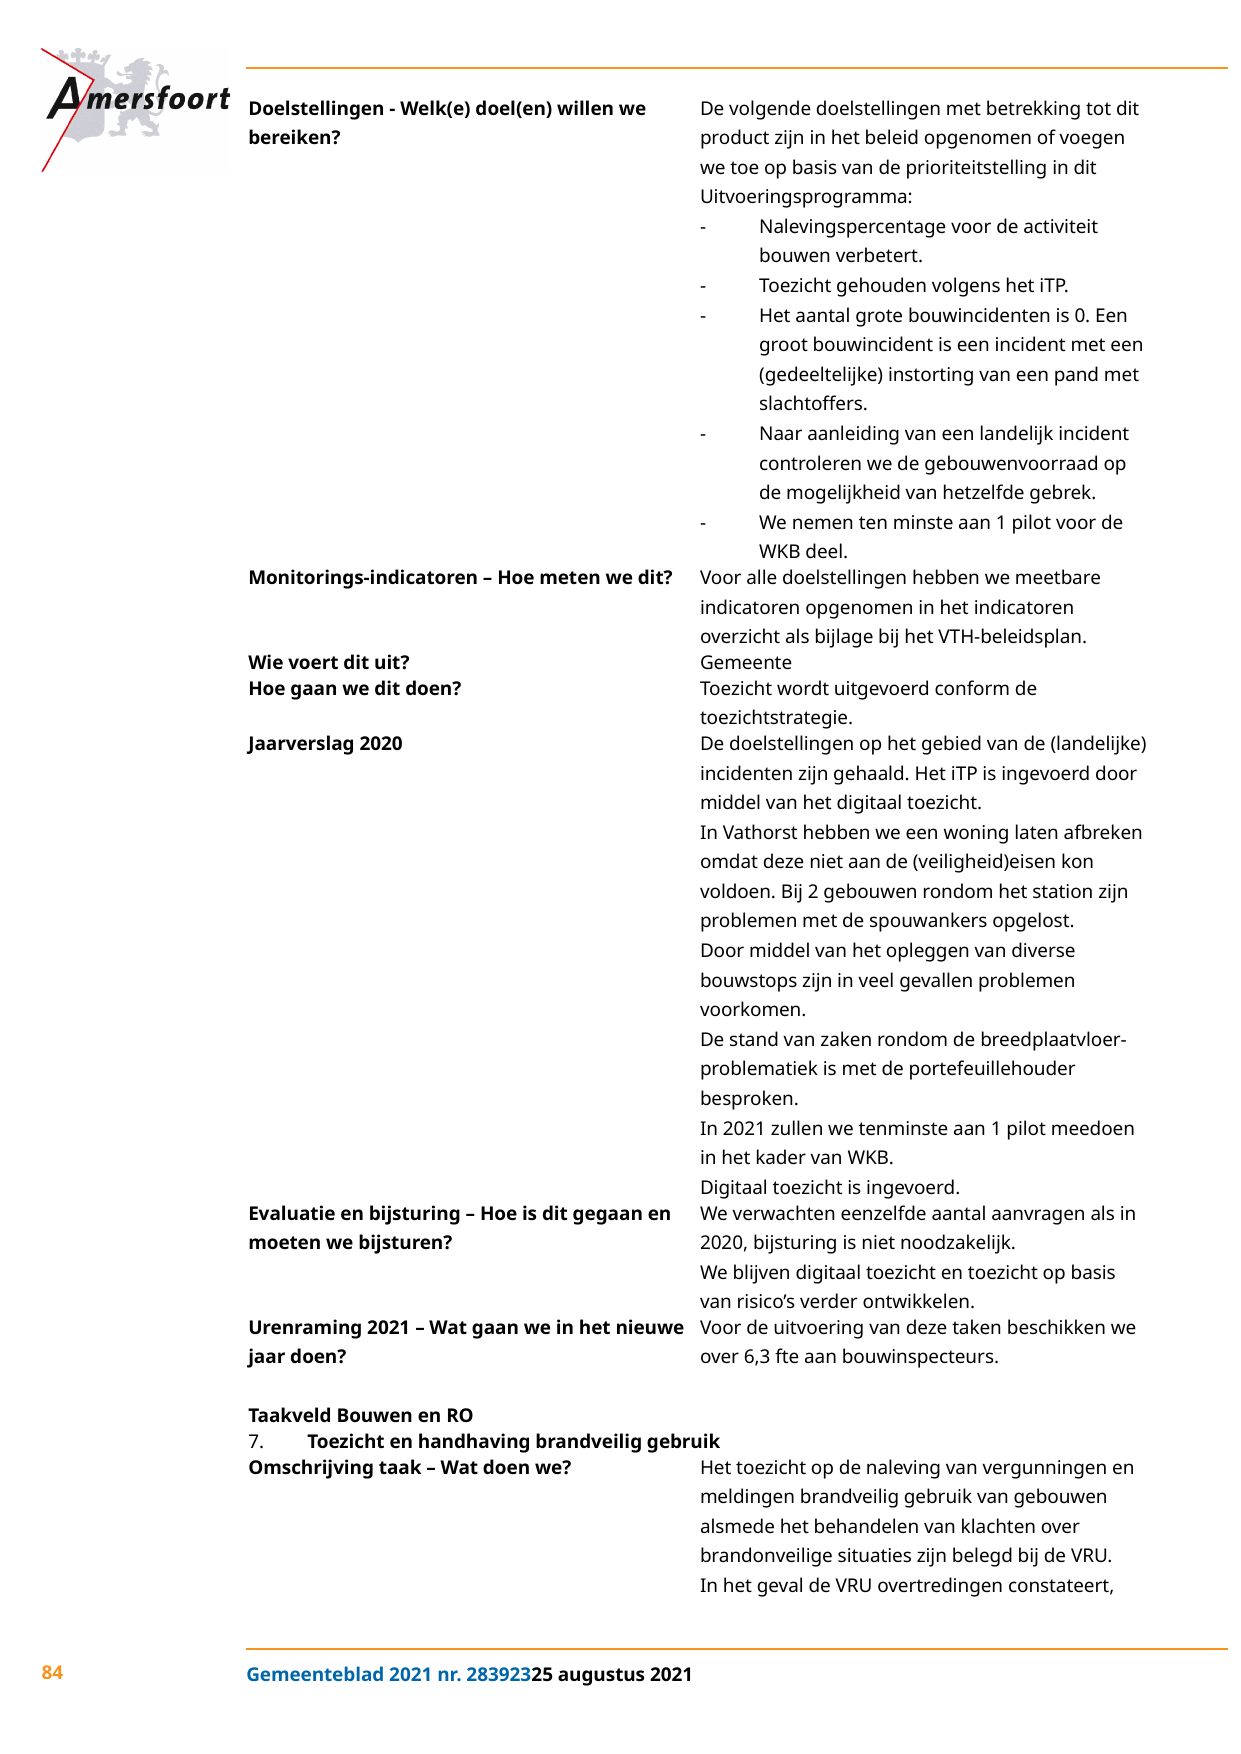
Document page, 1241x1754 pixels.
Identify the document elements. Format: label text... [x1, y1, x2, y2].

table_cell De doelstellingen op het gebied van de (landelijke) incidenten zijn gehaald. Het iTP is ingevoerd door middel van het digitaal toezicht. In Vathorst hebben we een woning laten afbreken omdat deze niet aan de (veiligheid)eisen kon voldoen. Bij 2 gebouwen rondom het station zijn problemen met de spouwankers opgelost. Door middel van het opleggen van diverse bouwstops zijn in veel gevallen problemen voorkomen. De stand van zaken rondom de breedplaatvloer-problematiek is met de portefeuillehouder besproken. In 2021 zullen we tenminste aan 1 pilot meedoen in het kader van WKB. Digitaal toezicht is ingevoerd. [700, 730, 1152, 1200]
table_cell Gemeente [700, 649, 1152, 675]
table_cell We verwachten eenzelfde aantal aanvragen als in 2020, bijsturing is niet noodzakelijk. We blijven digitaal toezicht en toezicht op basis van risico’s verder ontwikkelen. [700, 1200, 1152, 1314]
table_cell Toezicht wordt uitgevoerd conform de toezichtstrategie. [700, 675, 1152, 730]
table_cell Hoe gaan we dit doen? [248, 675, 700, 730]
table_cell Omschrijving taak – Wat doen we? [248, 1454, 700, 1598]
table_cell Het toezicht op de naleving van vergunningen en meldingen brandveilig gebruik van gebouwen alsmede het behandelen van klachten over brandonveilige situaties zijn belegd bij de VRU. In het geval de VRU overtredingen constateert, [700, 1454, 1152, 1598]
table_cell Urenraming 2021 – Wat gaan we in het nieuwe jaar doen? [248, 1314, 700, 1369]
table_cell Toezicht en handhaving brandveilig gebruik [248, 1428, 1152, 1454]
table_cell Wie voert dit uit? [248, 649, 700, 675]
table_cell Evaluatie en bijsturing – Hoe is dit gegaan en moeten we bijsturen? [248, 1200, 700, 1314]
table_cell Jaarverslag 2020 [248, 730, 700, 1200]
table_cell Voor de uitvoering van deze taken beschikken we over 6,3 fte aan bouwinspecteurs. [700, 1314, 1152, 1369]
table_header Taakveld Bouwen en RO [248, 1403, 1152, 1428]
picture [41, 47, 231, 172]
table_cell Voor alle doelstellingen hebben we meetbare indicatoren opgenomen in het indicatoren overzicht als bijlage bij het VTH-beleidsplan. [700, 564, 1152, 649]
table_cell Doelstellingen - Welk(e) doel(en) willen we bereiken? [248, 95, 700, 564]
table_cell Monitorings-indicatoren – Hoe meten we dit? [248, 564, 700, 649]
table_cell De volgende doelstellingen met betrekking tot dit product zijn in het beleid opgenomen of voegen we toe op basis van de prioriteitstelling in dit Uitvoeringsprogramma: Nalevingspercentage voor de activiteit bouwen verbetert. Toezicht gehouden volgens het iTP. Het aantal grote bouwincidenten is 0. Een groot bouwincident is een incident met een (gedeeltelijke) instorting van een pand met slachtoffers. Naar aanleiding van een landelijk incident controleren we de gebouwenvoorraad op de mogelijkheid van hetzelfde gebrek. We nemen ten minste aan 1 pilot voor de WKB deel. [700, 95, 1152, 564]
